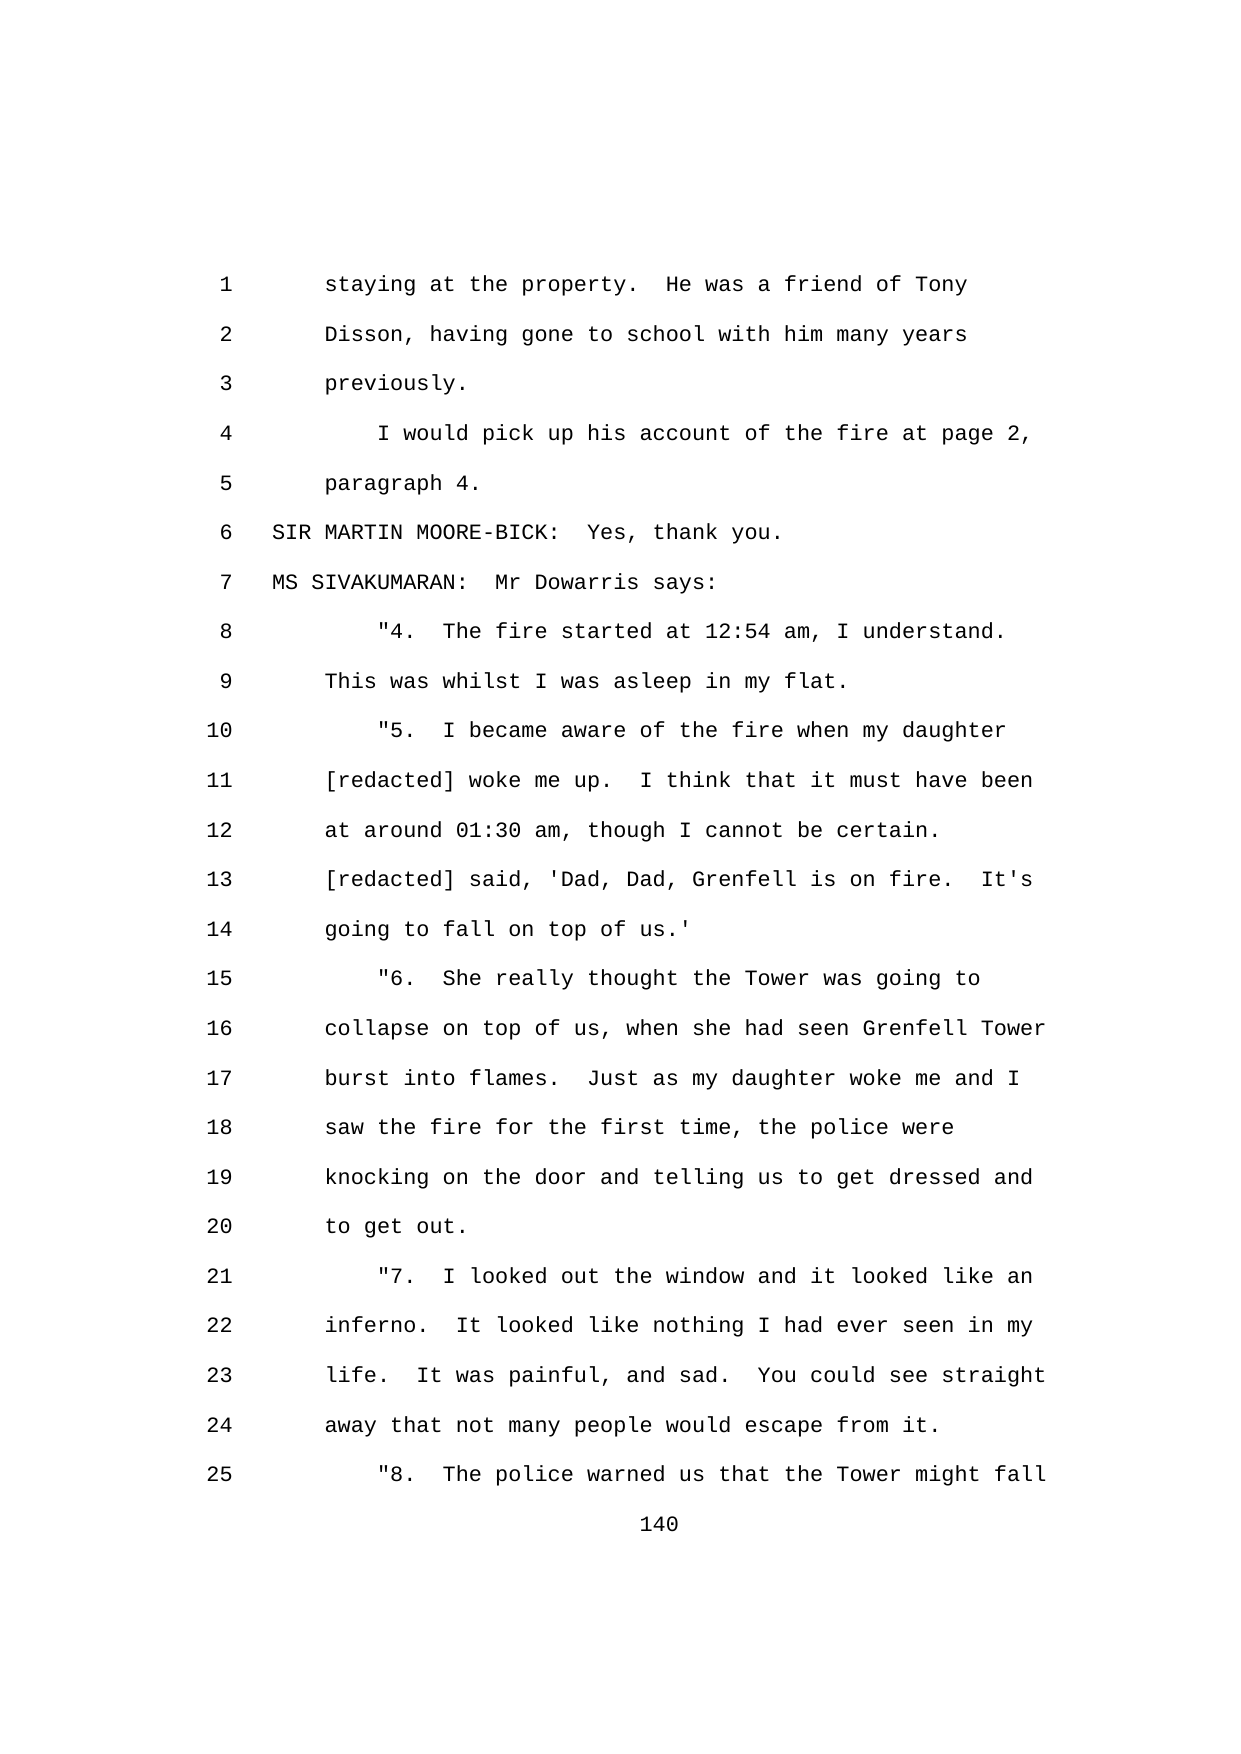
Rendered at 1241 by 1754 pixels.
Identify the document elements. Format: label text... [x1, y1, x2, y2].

text 25 "8. The police warned us that the Tower might fall [75, 1463, 1165, 1488]
text 19 knocking on the door and telling us to get dressed and [75, 1166, 1165, 1191]
text 6 SIR MARTIN MOORE-BICK: Yes, thank you. [75, 521, 1165, 546]
text 16 collapse on top of us, when she had seen Grenfell Tower [75, 1017, 1165, 1042]
text 1 staying at the property. He was a friend of Tony [75, 273, 1165, 298]
text 23 life. It was painful, and sad. You could see straight [75, 1364, 1165, 1389]
text 14 going to fall on top of us.' [75, 918, 1165, 943]
text 15 "6. She really thought the Tower was going to [75, 967, 1165, 992]
text 24 away that not many people would escape from it. [75, 1414, 1165, 1438]
text 140 [75, 1513, 1165, 1538]
text 7 MS SIVAKUMARAN: Mr Dowarris says: [75, 571, 1165, 596]
text 20 to get out. [75, 1215, 1165, 1240]
text 21 "7. I looked out the window and it looked like an [75, 1265, 1165, 1290]
text 10 "5. I became aware of the fire when my daughter [75, 719, 1165, 744]
text 4 I would pick up his account of the fire at page 2, [75, 422, 1165, 447]
text 9 This was whilst I was asleep in my flat. [75, 670, 1165, 695]
text 5 paragraph 4. [75, 472, 1165, 496]
text 13 [redacted] said, 'Dad, Dad, Grenfell is on fire. It's [75, 868, 1165, 893]
text 18 saw the fire for the first time, the police were [75, 1116, 1165, 1141]
text 3 previously. [75, 372, 1165, 397]
text 11 [redacted] woke me up. I think that it must have been [75, 769, 1165, 794]
text 12 at around 01:30 am, though I cannot be certain. [75, 819, 1165, 843]
text 17 burst into flames. Just as my daughter woke me and I [75, 1067, 1165, 1091]
text 2 Disson, having gone to school with him many years [75, 323, 1165, 348]
text 22 inferno. It looked like nothing I had ever seen in my [75, 1314, 1165, 1339]
text 8 "4. The fire started at 12:54 am, I understand. [75, 620, 1165, 645]
